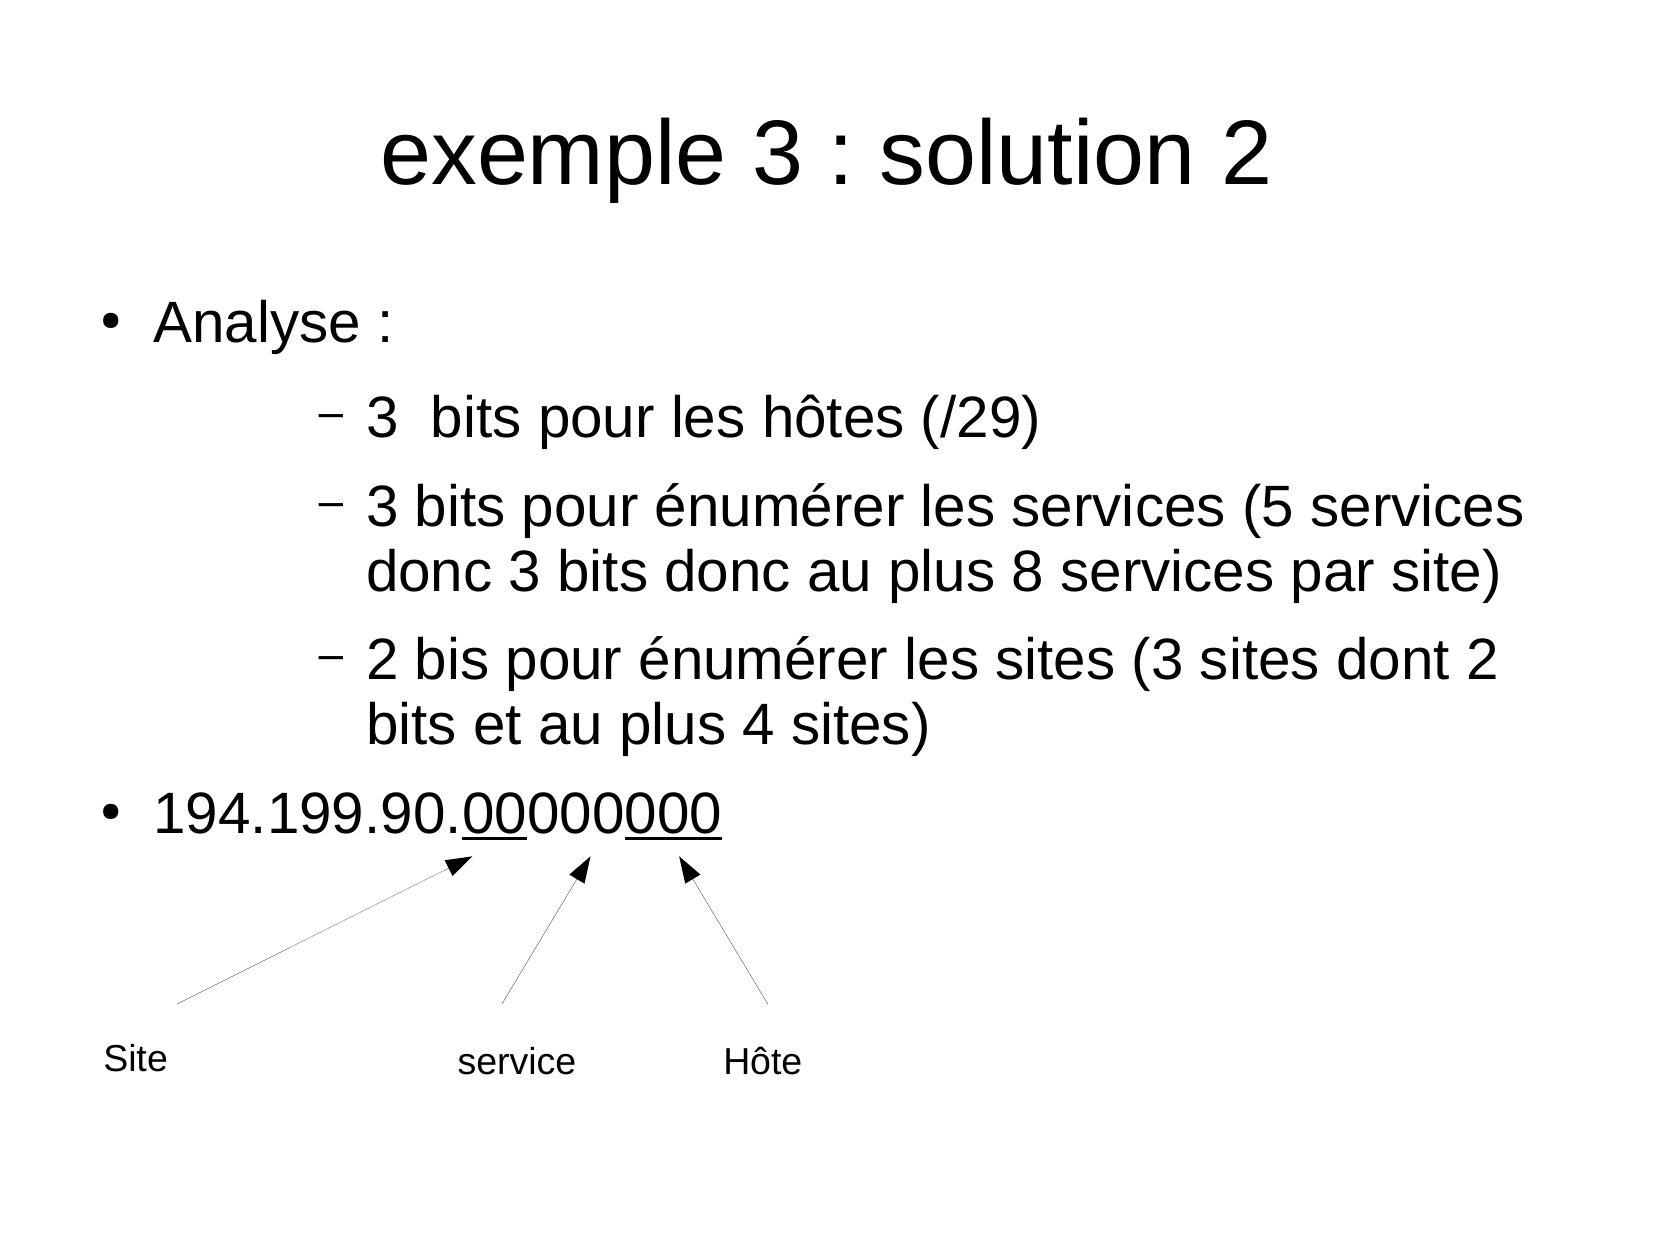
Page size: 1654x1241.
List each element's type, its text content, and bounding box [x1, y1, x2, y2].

text_box service [442, 1033, 592, 1091]
list Analyse : 3 bits pour les hôtes (/29) 3 bits pour énumérer les services (5 services donc 3 bits donc au plus 8 services par site) 2 bis pour énumérer les sites (3 sites dont 2 bits et au plus 4 sites) 194.199.90.00000000 [82, 290, 1571, 886]
title exemple 3 : solution 2 [82, 49, 1571, 257]
text_box Site [88, 1030, 183, 1087]
text_box Hôte [708, 1033, 818, 1091]
